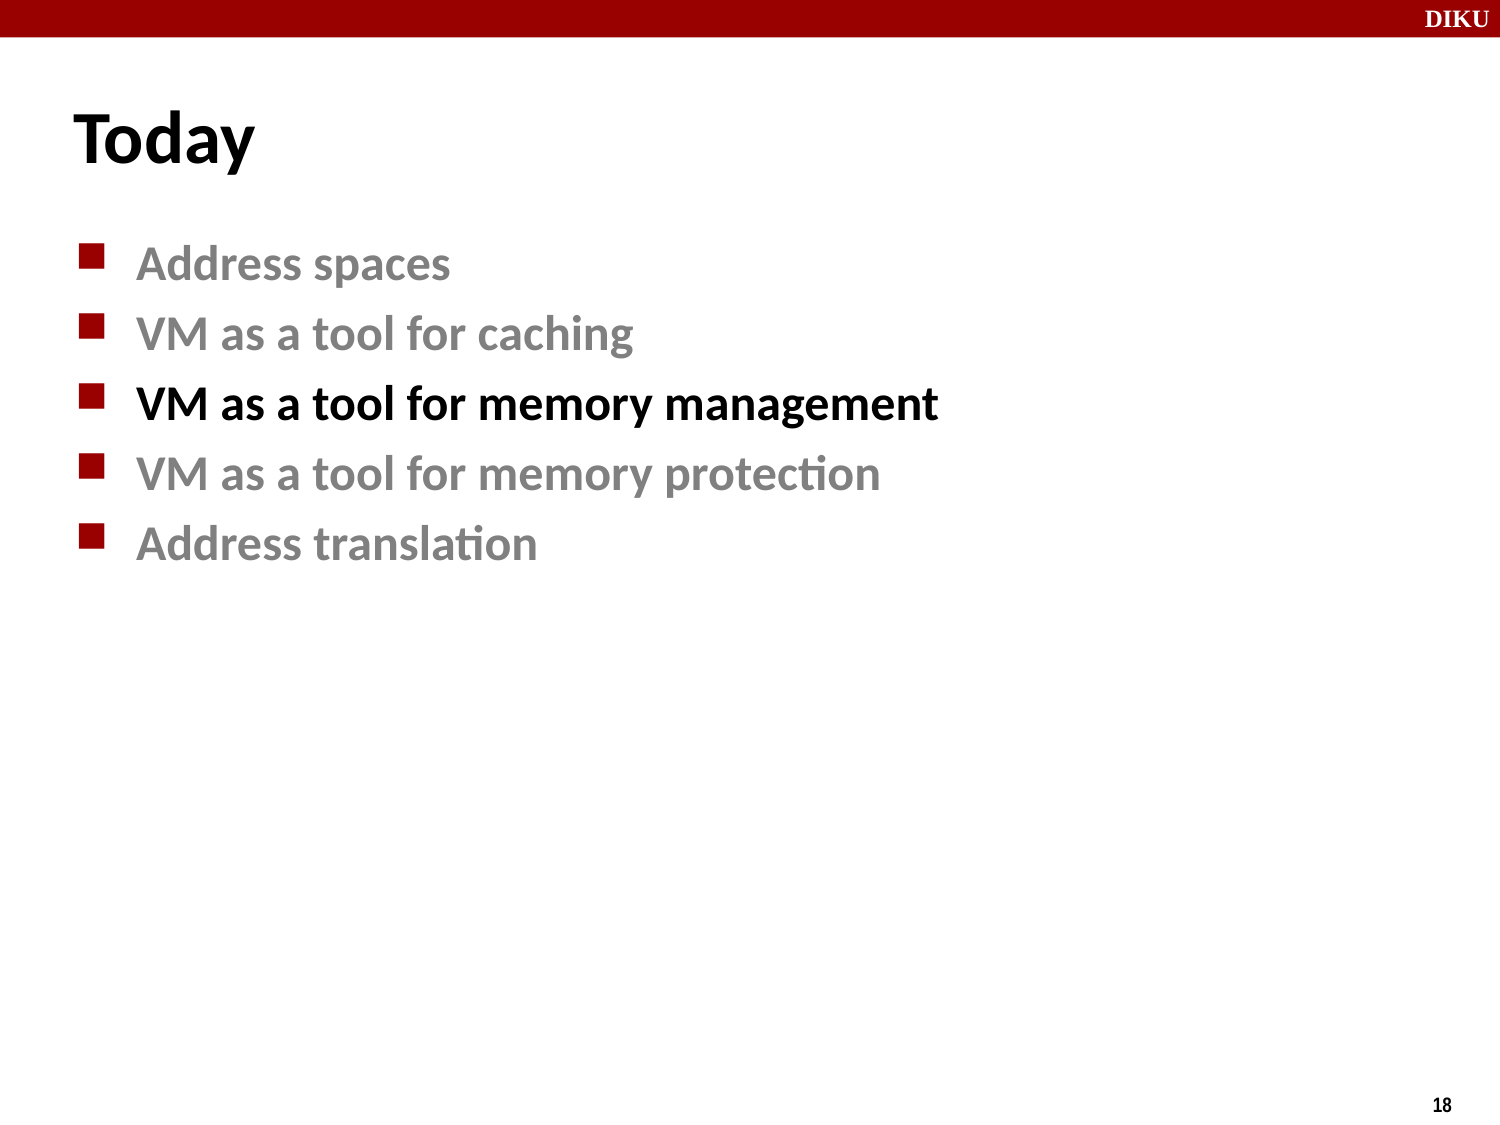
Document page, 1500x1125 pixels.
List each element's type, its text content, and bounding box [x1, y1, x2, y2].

text_box Address spaces VM as a tool for caching VM as a tool for memory management VM as a tool for memory protection Address translation [65, 223, 1361, 1039]
text_box Today [58, 71, 1304, 197]
